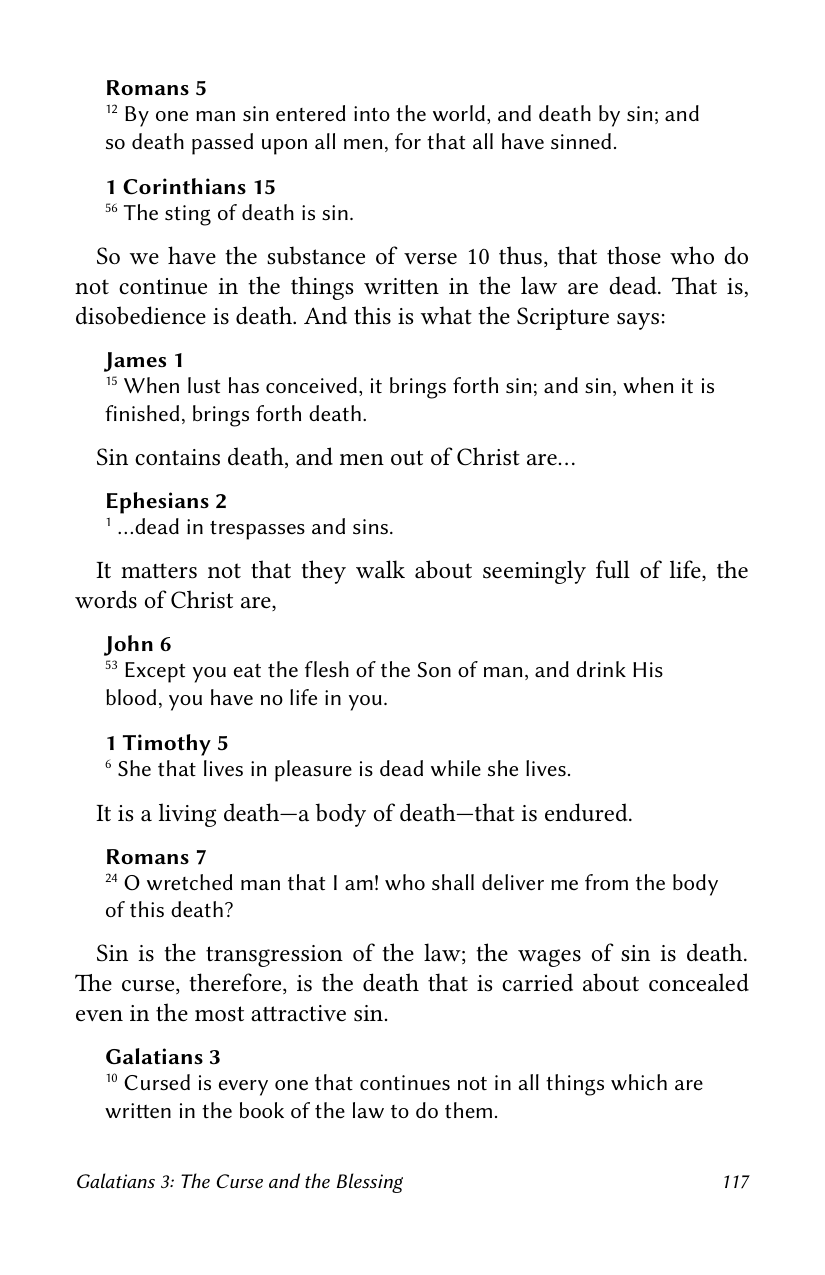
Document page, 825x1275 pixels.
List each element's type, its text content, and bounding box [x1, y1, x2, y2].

text 1 Timothy 5 [105, 730, 750, 756]
text Galatians 3 [105, 1044, 750, 1070]
text 6 She that lives in pleasure is dead while she lives. [105, 756, 720, 782]
text Sin is the transgression of the law; the wages of sin is death. The curse, therefore, is the death that is carried about concealed even in the most attractive sin. [75, 939, 750, 1028]
text It matters not that they walk about seemingly full of life, the words of Christ are, [75, 556, 750, 615]
text 10 Cursed is every one that continues not in all things which are written in the book of the law to do them. [105, 1070, 720, 1124]
text Ephesians 2 [105, 488, 750, 514]
text Romans 5 [105, 75, 750, 101]
text 15 When lust has conceived, it brings forth sin; and sin, when it is finished, brings forth death. [105, 373, 720, 427]
text 56 The sting of death is sin. [105, 200, 720, 226]
text 12 By one man sin entered into the world, and death by sin; and so death passed upon all men, for that all have sinned. [105, 101, 720, 155]
text Sin contains death, and men out of Christ are… [75, 443, 750, 472]
text John 6 [105, 631, 750, 657]
text 1 Corinthians 15 [105, 174, 750, 200]
text 53 Except you eat the flesh of the Son of man, and drink His blood, you have no life in you. [105, 657, 720, 711]
text So we have the substance of verse 10 thus, that those who do not continue in the things written in the law are dead. That is, disobedience is death. And this is what the Scripture says: [75, 242, 750, 331]
text 1 ...dead in trespasses and sins. [105, 514, 720, 540]
text Romans 7 [105, 843, 750, 870]
text It is a living death—a body of death—that is endured. [75, 799, 750, 827]
text James 1 [105, 347, 750, 373]
text 24 O wretched man that I am! who shall deliver me from the body of this death? [105, 870, 720, 923]
